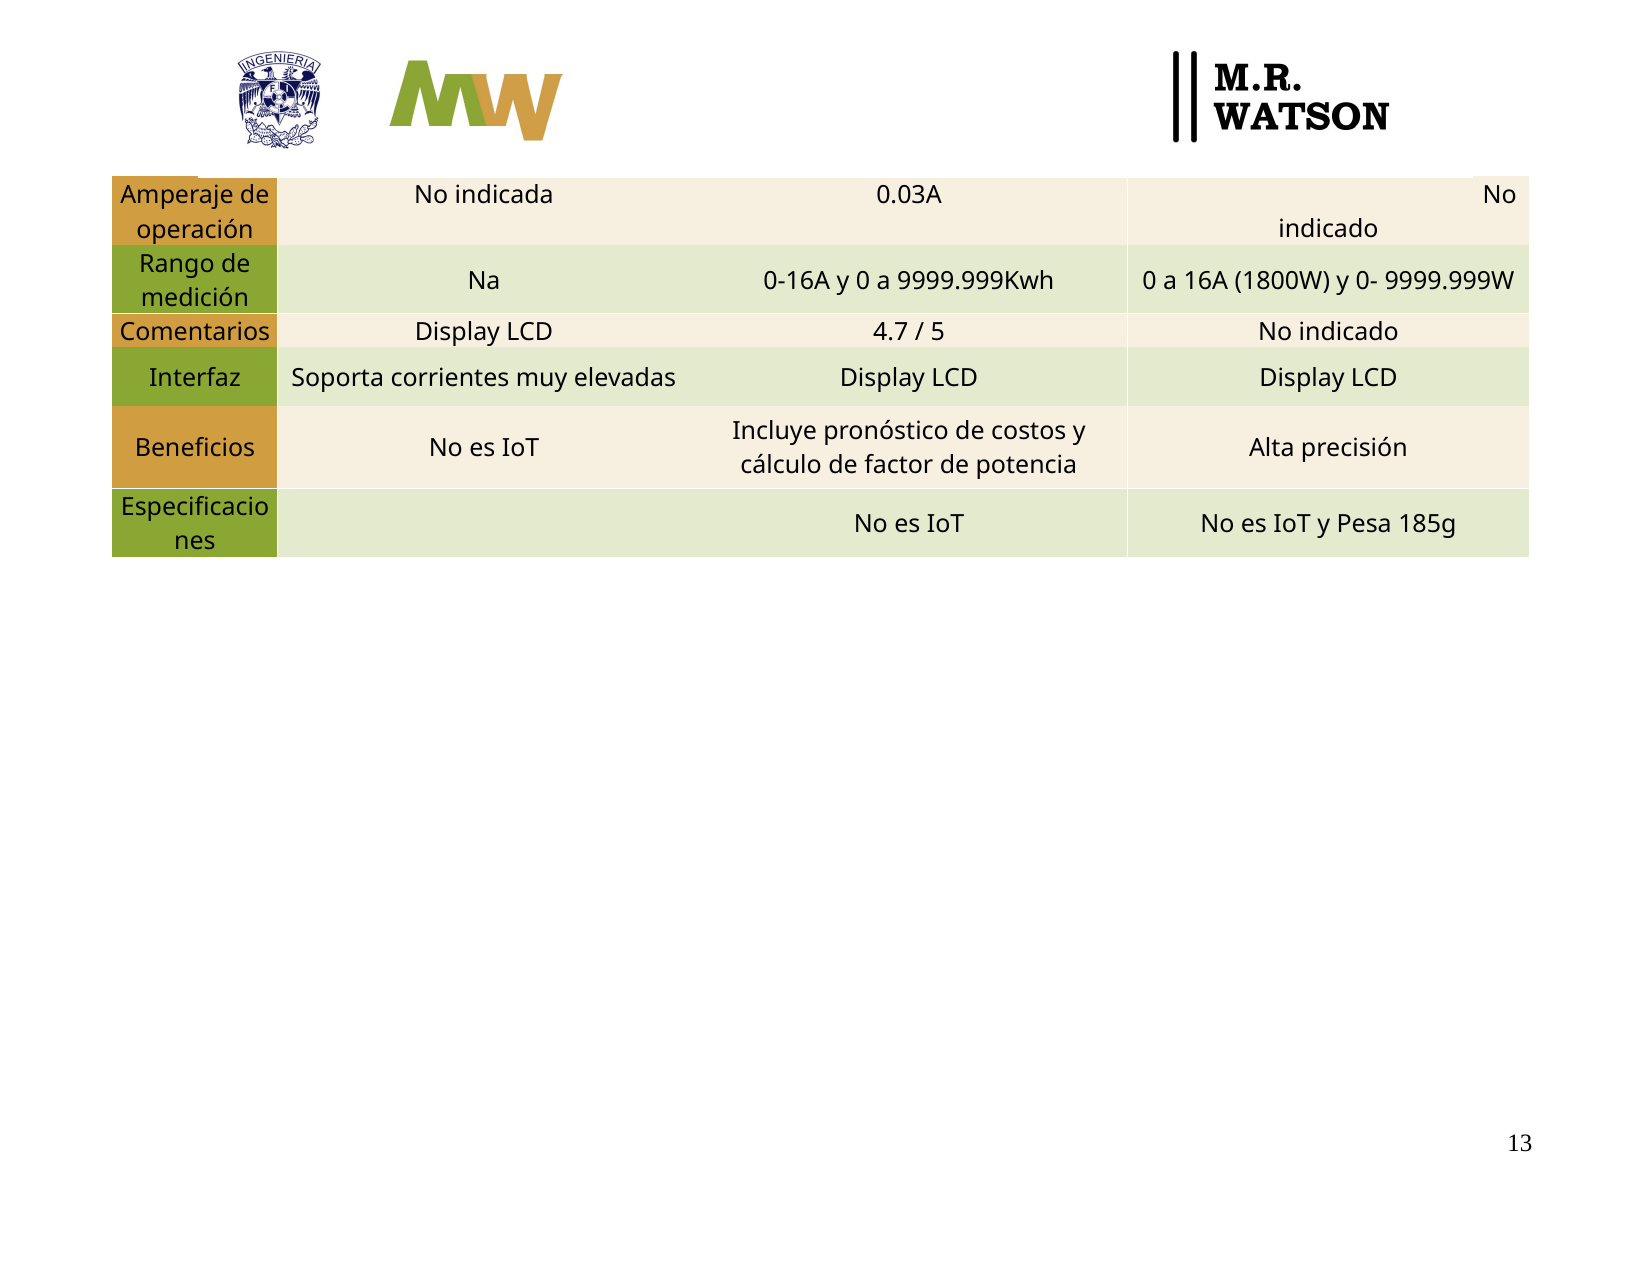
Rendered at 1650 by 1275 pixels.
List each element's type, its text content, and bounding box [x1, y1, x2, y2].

table_cell No indicada [278, 178, 690, 245]
table_cell Beneficios [112, 406, 277, 488]
table_cell Display LCD [278, 314, 690, 347]
table_cell Interfaz [112, 347, 277, 406]
table_cell No es IoT y Pesa 185g [1128, 489, 1529, 557]
table_cell 0-16A y 0 a 9999.999Kwh [690, 245, 1127, 313]
table_cell 0 a 16A (1800W) y 0- 9999.999W [1128, 245, 1529, 313]
table_cell Especificaciones [112, 489, 277, 557]
table_cell Rango de medición [112, 245, 277, 313]
table_cell Alta precisión [1128, 406, 1529, 488]
picture [197, 22, 1473, 178]
table_cell No indicado [1128, 314, 1529, 347]
table_cell Na [278, 245, 690, 313]
table_cell Incluye pronóstico de costos y cálculo de factor de potencia [690, 406, 1127, 488]
table_cell 4.7 / 5 [690, 314, 1127, 347]
table_cell No indicado [1128, 176, 1529, 245]
table_cell [278, 489, 690, 557]
table_cell 0.03A [690, 178, 1127, 245]
table_cell Display LCD [1128, 347, 1529, 406]
table_cell Soporta corrientes muy elevadas [278, 347, 690, 406]
table_cell No es IoT [690, 489, 1127, 557]
table_cell No es IoT [278, 406, 690, 488]
table_cell Display LCD [690, 347, 1127, 406]
table_cell Amperaje de operación [112, 176, 277, 245]
table_cell Comentarios [112, 314, 277, 347]
